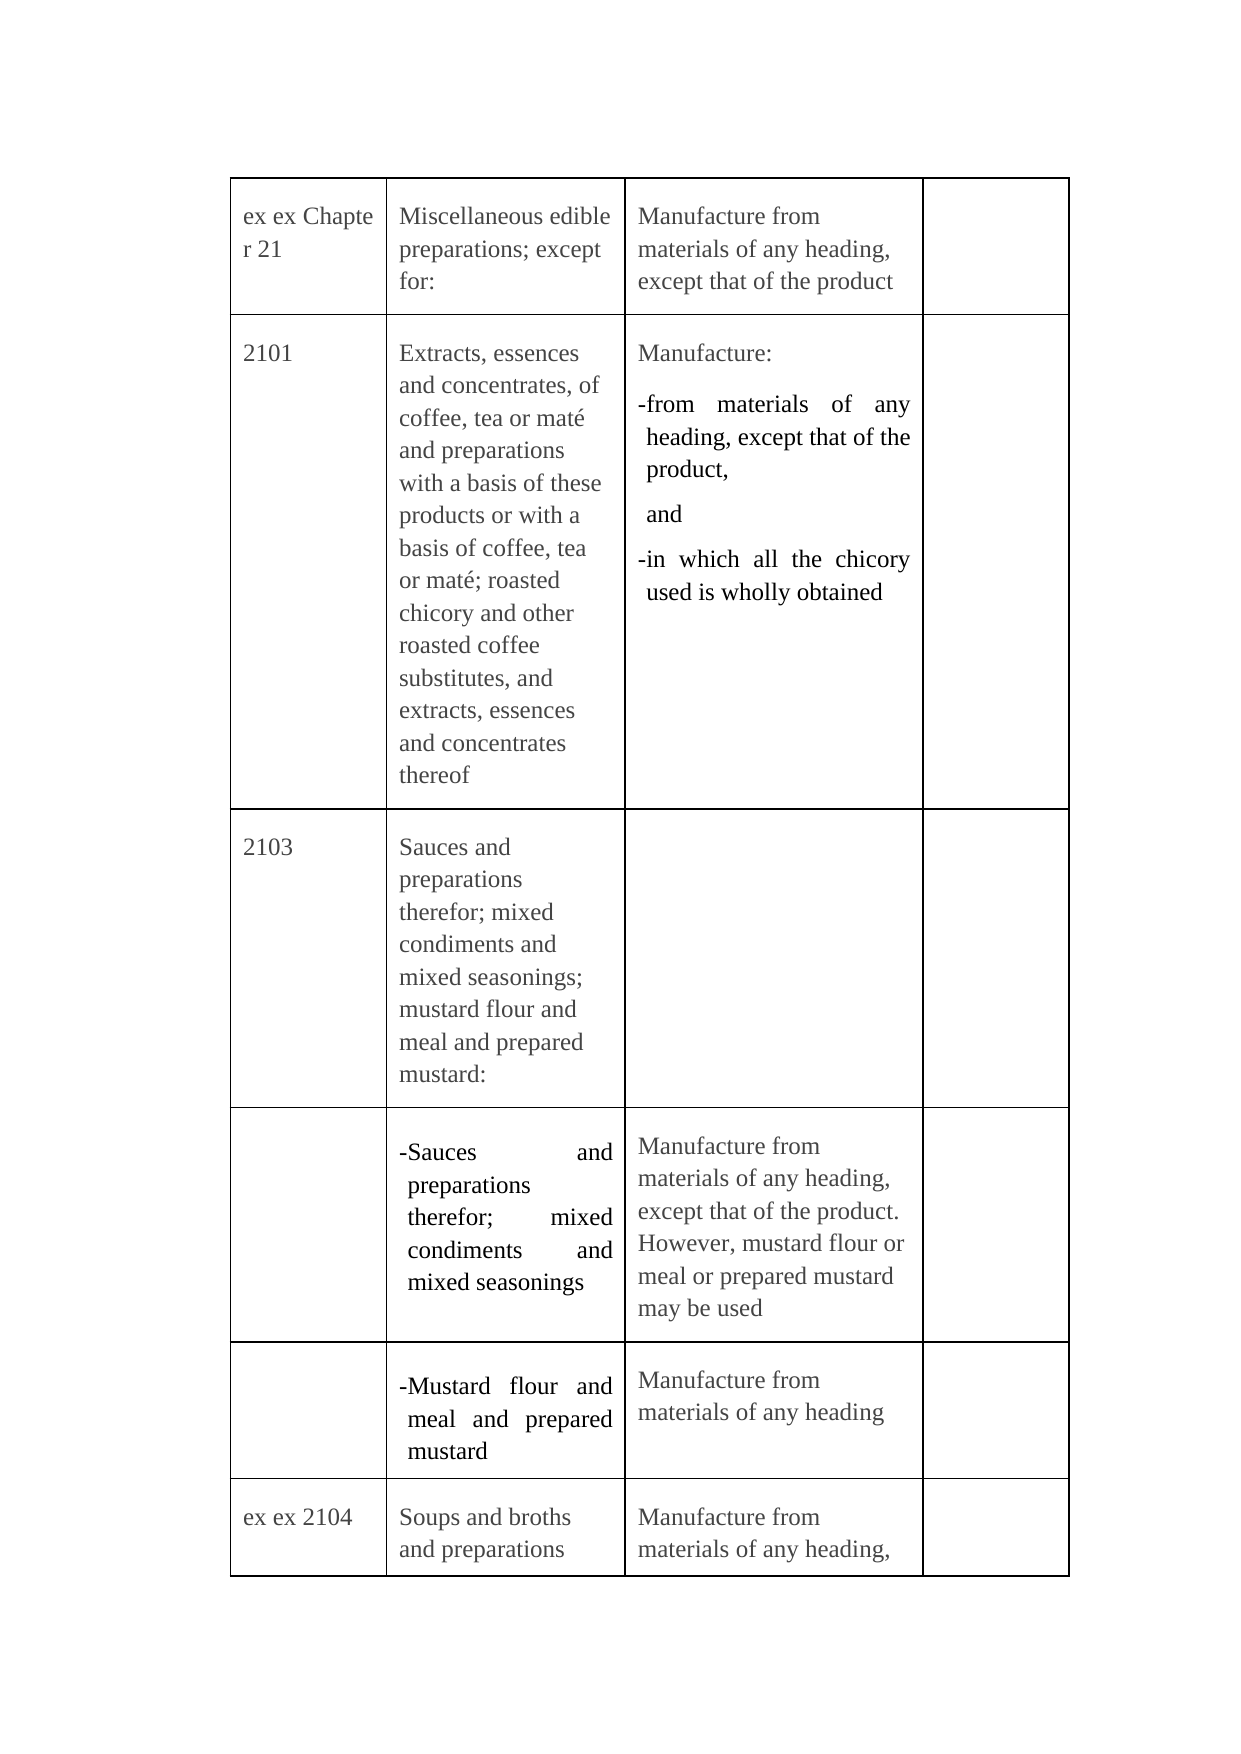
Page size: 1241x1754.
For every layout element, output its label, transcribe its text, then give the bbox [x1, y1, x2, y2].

table_cell Manufacture: [626, 315, 922, 808]
table_header from materials of any heading, except that of the product, and [646, 373, 911, 528]
table_cell [231, 1343, 386, 1478]
table_cell Soups and broths and preparations [387, 1479, 624, 1575]
table_cell ex ex 2104 [231, 1479, 386, 1575]
table_cell [924, 179, 1068, 314]
table_cell Manufacture from materials of any heading, [626, 1479, 922, 1575]
table_cell ex ex Chapter 21 [231, 179, 386, 314]
table_cell Manufacture from materials of any heading [626, 1343, 922, 1478]
table_header - [399, 1121, 407, 1296]
table_cell [387, 1343, 624, 1478]
table_header Sauces and preparations therefor; mixed condiments and mixed seasonings [407, 1121, 613, 1296]
table_header Mustard flour and meal and prepared mustard [407, 1355, 613, 1465]
table_cell [626, 810, 922, 1107]
table_cell Extracts, essences and concentrates, of coffee, tea or maté and preparations with a basis of these products or with a basis of coffee, tea or maté; roasted chicory and other roasted coffee substitutes, and extracts, essences and concentrates thereof [387, 315, 624, 808]
table_cell [387, 1108, 624, 1341]
table_header - [399, 1355, 407, 1465]
table_cell Miscellaneous edible preparations; except for: [387, 179, 624, 314]
table_cell 2101 [231, 315, 386, 808]
table_cell Manufacture from materials of any heading, except that of the product. However, mustard flour or meal or prepared mustard may be used [626, 1108, 922, 1341]
table_cell [924, 1343, 1068, 1478]
table_cell [924, 315, 1068, 808]
table_cell [924, 1108, 1068, 1341]
table_header - [638, 528, 646, 605]
table_cell 2103 [231, 810, 386, 1107]
table_header in which all the chicory used is wholly obtained [646, 528, 911, 605]
table_cell [924, 810, 1068, 1107]
table_cell [924, 1479, 1068, 1575]
table_header - [638, 373, 646, 528]
table_cell Manufacture from materials of any heading, except that of the product [626, 179, 922, 314]
table_cell [231, 1108, 386, 1341]
table_cell Sauces and preparations therefor; mixed condiments and mixed seasonings; mustard flour and meal and prepared mustard: [387, 810, 624, 1107]
